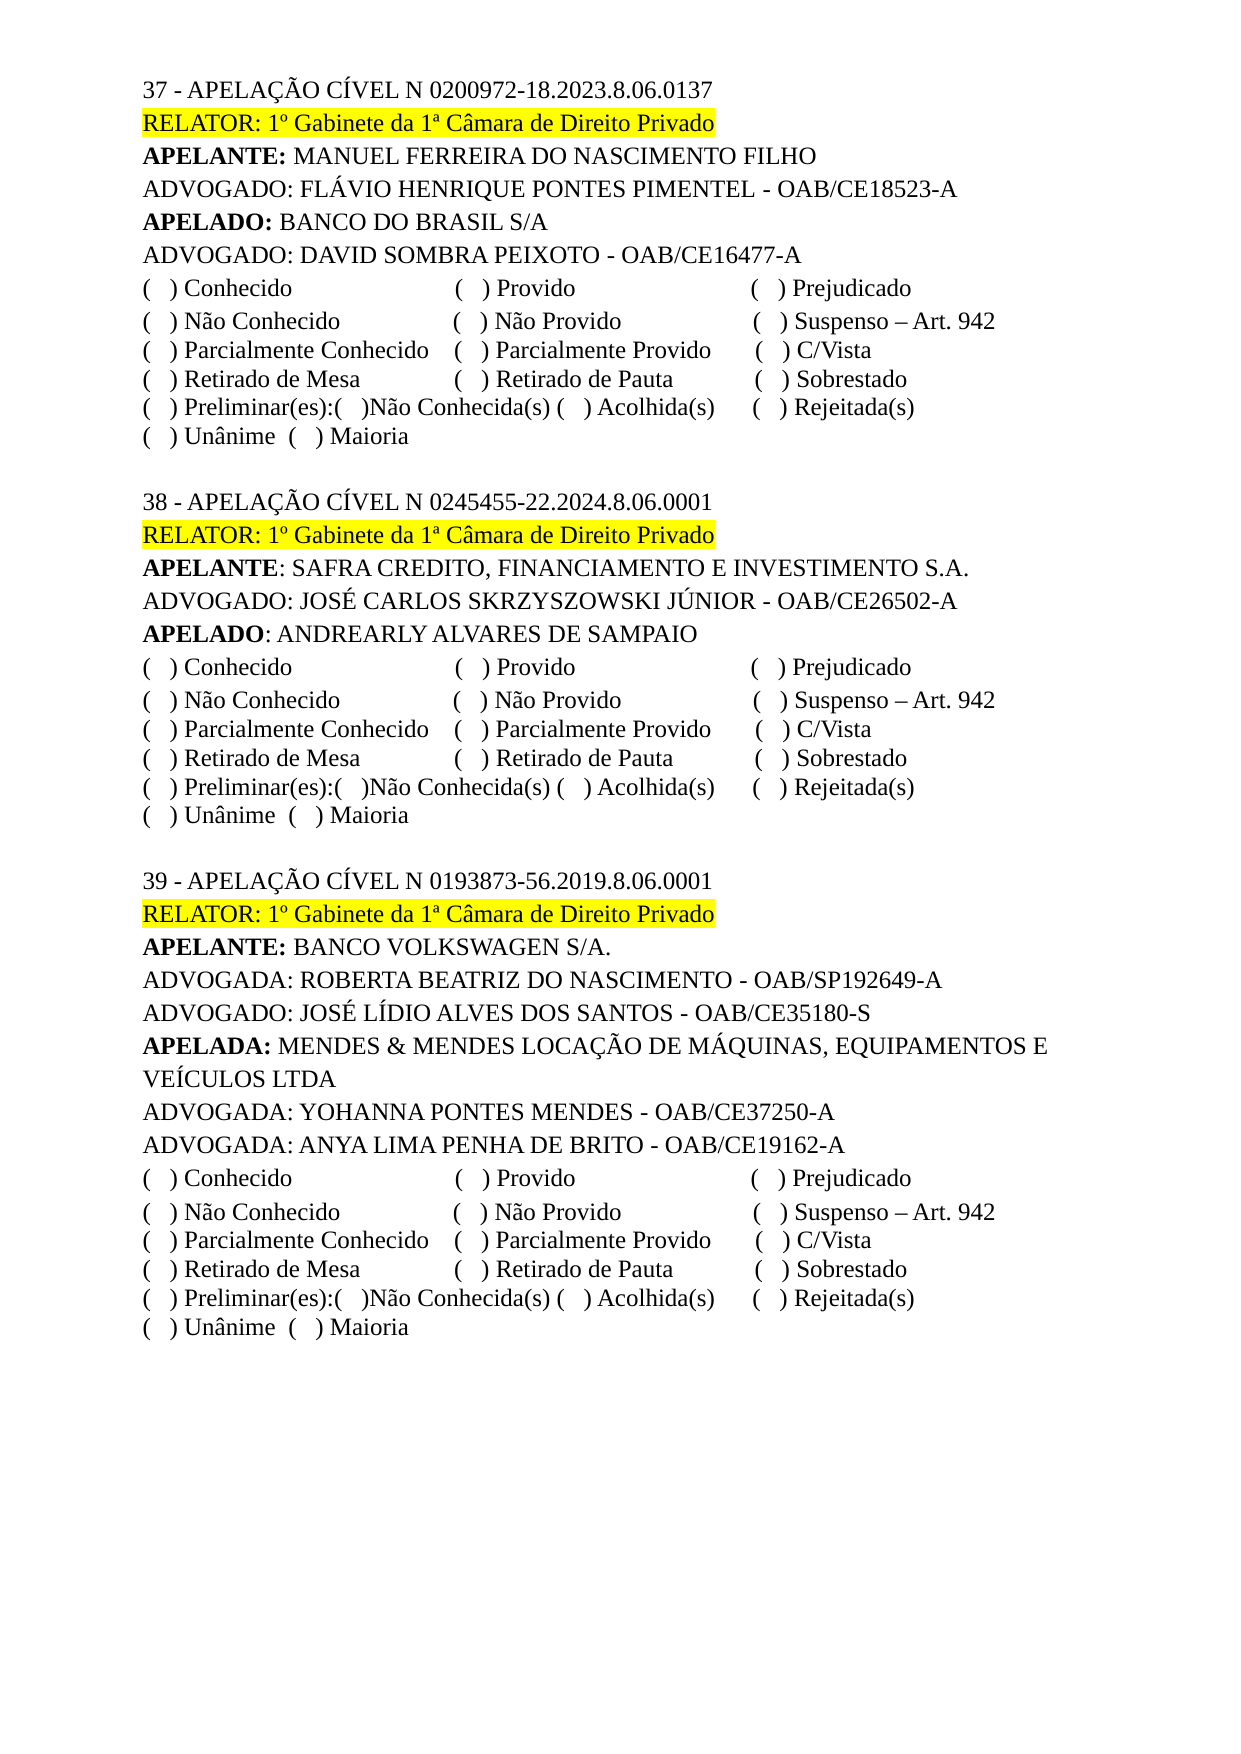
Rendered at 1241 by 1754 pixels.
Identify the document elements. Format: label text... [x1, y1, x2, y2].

text ( ) Não Conhecido ( ) Não Provido ( ) Suspenso – Art. 942 [142, 1197, 1158, 1225]
text ( ) Parcialmente Conhecido ( ) Parcialmente Provido ( ) C/Vista [142, 335, 1158, 364]
text ( ) Retirado de Mesa ( ) Retirado de Pauta ( ) Sobrestado [142, 364, 1158, 392]
text ( ) Preliminar(es):( )Não Conhecida(s) ( ) Acolhida(s) ( ) Rejeitada(s) [142, 1283, 1158, 1312]
text ( ) Unânime ( ) Maioria 38 - APELAÇÃO CÍVEL N 0245455-22.2024.8.06.0001 RELATOR: 1º Gabinete da 1ª Câmara de Direito Privado APELANTE: SAFRA CREDITO, FINANCIAMENTO E INVESTIMENTO S.A. ADVOGADO: JOSÉ CARLOS SKRZYSZOWSKI JÚNIOR - OAB/CE26502-A APELADO: ANDREARLY ALVARES DE SAMPAIO ( ) Conhecido ( ) Provido ( ) Prejudicado [142, 421, 1141, 681]
text ( ) Retirado de Mesa ( ) Retirado de Pauta ( ) Sobrestado [142, 1254, 1158, 1283]
text ( ) Não Conhecido ( ) Não Provido ( ) Suspenso – Art. 942 [142, 685, 1158, 714]
text ( ) Parcialmente Conhecido ( ) Parcialmente Provido ( ) C/Vista [142, 1225, 1158, 1254]
text ( ) Parcialmente Conhecido ( ) Parcialmente Provido ( ) C/Vista [142, 714, 1158, 743]
text ( ) Unânime ( ) Maioria 39 - APELAÇÃO CÍVEL N 0193873-56.2019.8.06.0001 RELATOR: 1º Gabinete da 1ª Câmara de Direito Privado APELANTE: BANCO VOLKSWAGEN S/A. ADVOGADA: ROBERTA BEATRIZ DO NASCIMENTO - OAB/SP192649-A ADVOGADO: JOSÉ LÍDIO ALVES DOS SANTOS - OAB/CE35180-S APELADA: MENDES & MENDES LOCAÇÃO DE MÁQUINAS, EQUIPAMENTOS E VEÍCULOS LTDA ADVOGADA: YOHANNA PONTES MENDES - OAB/CE37250-A ADVOGADA: ANYA LIMA PENHA DE BRITO - OAB/CE19162-A ( ) Conhecido ( ) Provido ( ) Prejudicado [142, 800, 1141, 1192]
text ( ) Retirado de Mesa ( ) Retirado de Pauta ( ) Sobrestado [142, 743, 1158, 772]
text 37 - APELAÇÃO CÍVEL N 0200972-18.2023.8.06.0137 RELATOR: 1º Gabinete da 1ª Câmara de Direito Privado APELANTE: MANUEL FERREIRA DO NASCIMENTO FILHO ADVOGADO: FLÁVIO HENRIQUE PONTES PIMENTEL - OAB/CE18523-A APELADO: BANCO DO BRASIL S/A ADVOGADO: DAVID SOMBRA PEIXOTO - OAB/CE16477-A ( ) Conhecido ( ) Provido ( ) Prejudicado [142, 75, 1141, 302]
text ( ) Preliminar(es):( )Não Conhecida(s) ( ) Acolhida(s) ( ) Rejeitada(s) [142, 772, 1158, 800]
text ( ) Unânime ( ) Maioria [142, 1312, 1141, 1439]
text ( ) Preliminar(es):( )Não Conhecida(s) ( ) Acolhida(s) ( ) Rejeitada(s) [142, 392, 1158, 421]
text ( ) Não Conhecido ( ) Não Provido ( ) Suspenso – Art. 942 [142, 306, 1158, 335]
